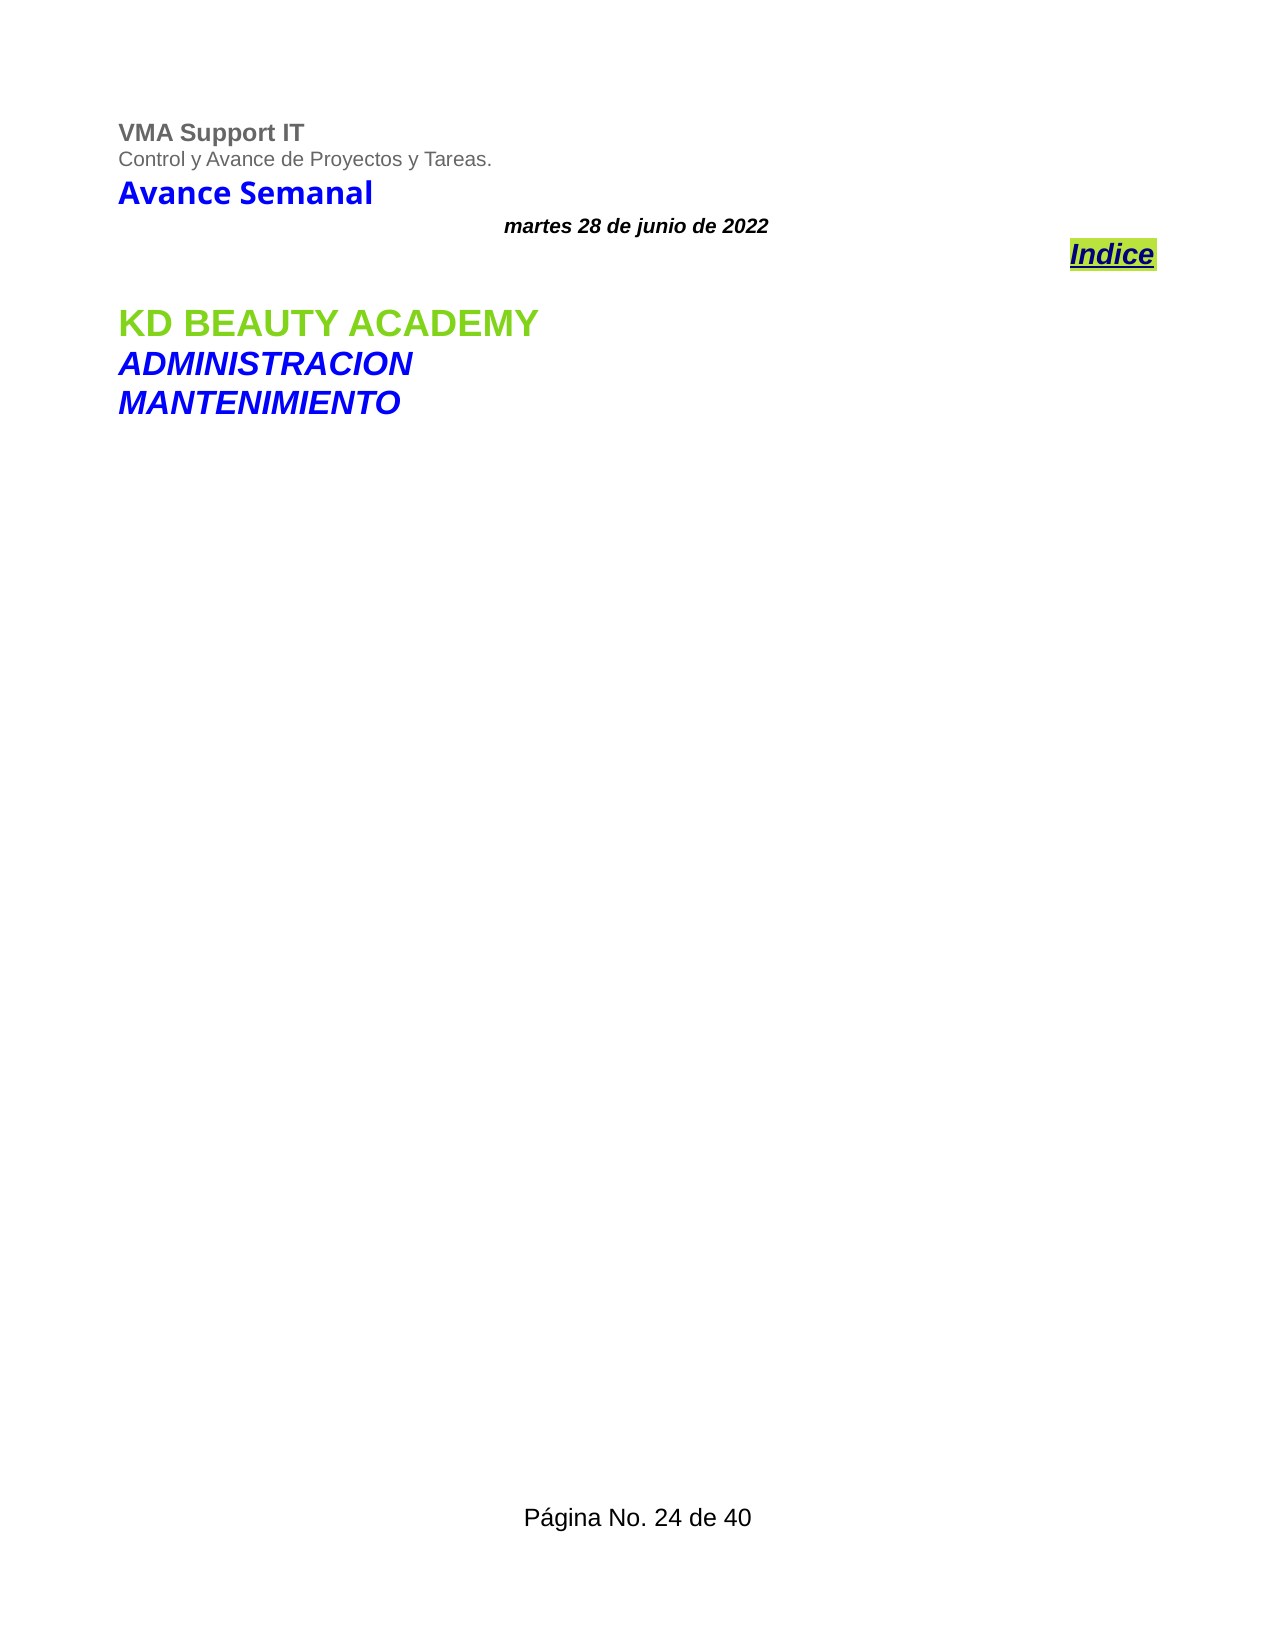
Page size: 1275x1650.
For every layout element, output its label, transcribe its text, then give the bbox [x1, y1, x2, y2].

subtitle ADMINISTRACION [118, 344, 1157, 383]
subtitle KD BEAUTY ACADEMY [118, 300, 1157, 344]
subtitle MANTENIMIENTO [118, 383, 1157, 421]
